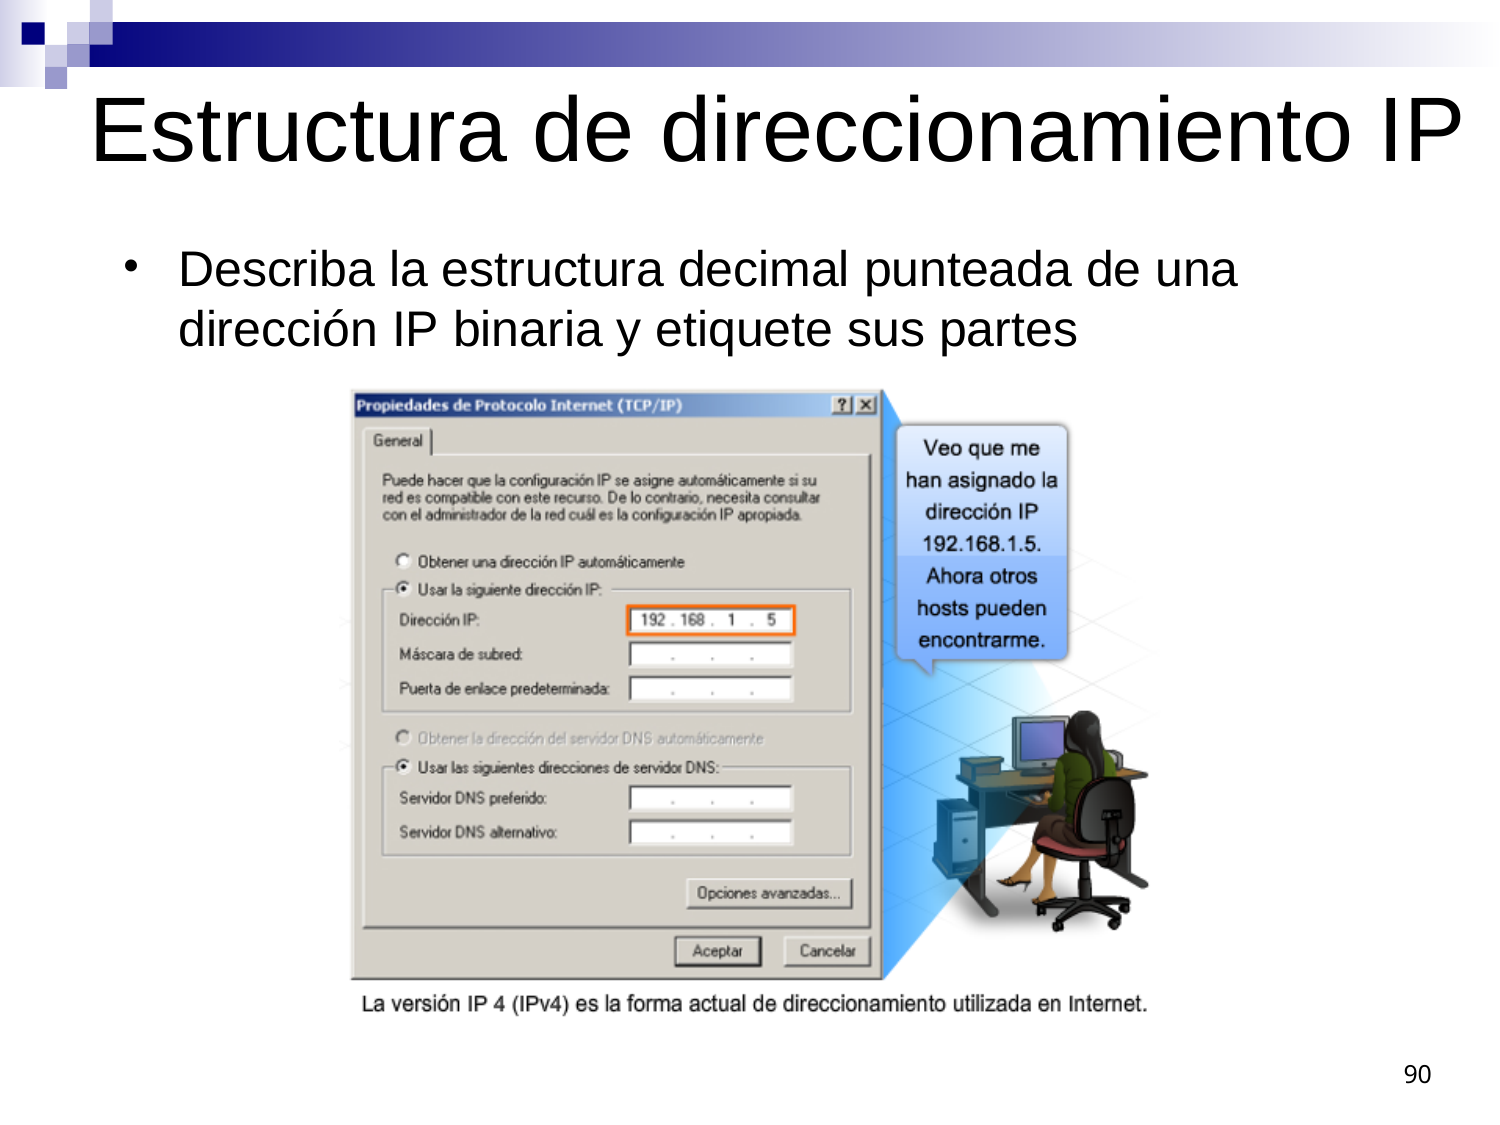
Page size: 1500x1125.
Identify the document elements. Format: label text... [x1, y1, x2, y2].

text_box [1074, 1025, 1447, 1101]
text_box Describa la estructura decimal punteada de una dirección IP binaria y etiquete sus partes [107, 228, 1411, 1062]
text_box Estructura de direccionamiento IP [75, 7, 1500, 243]
picture [339, 376, 1161, 1032]
